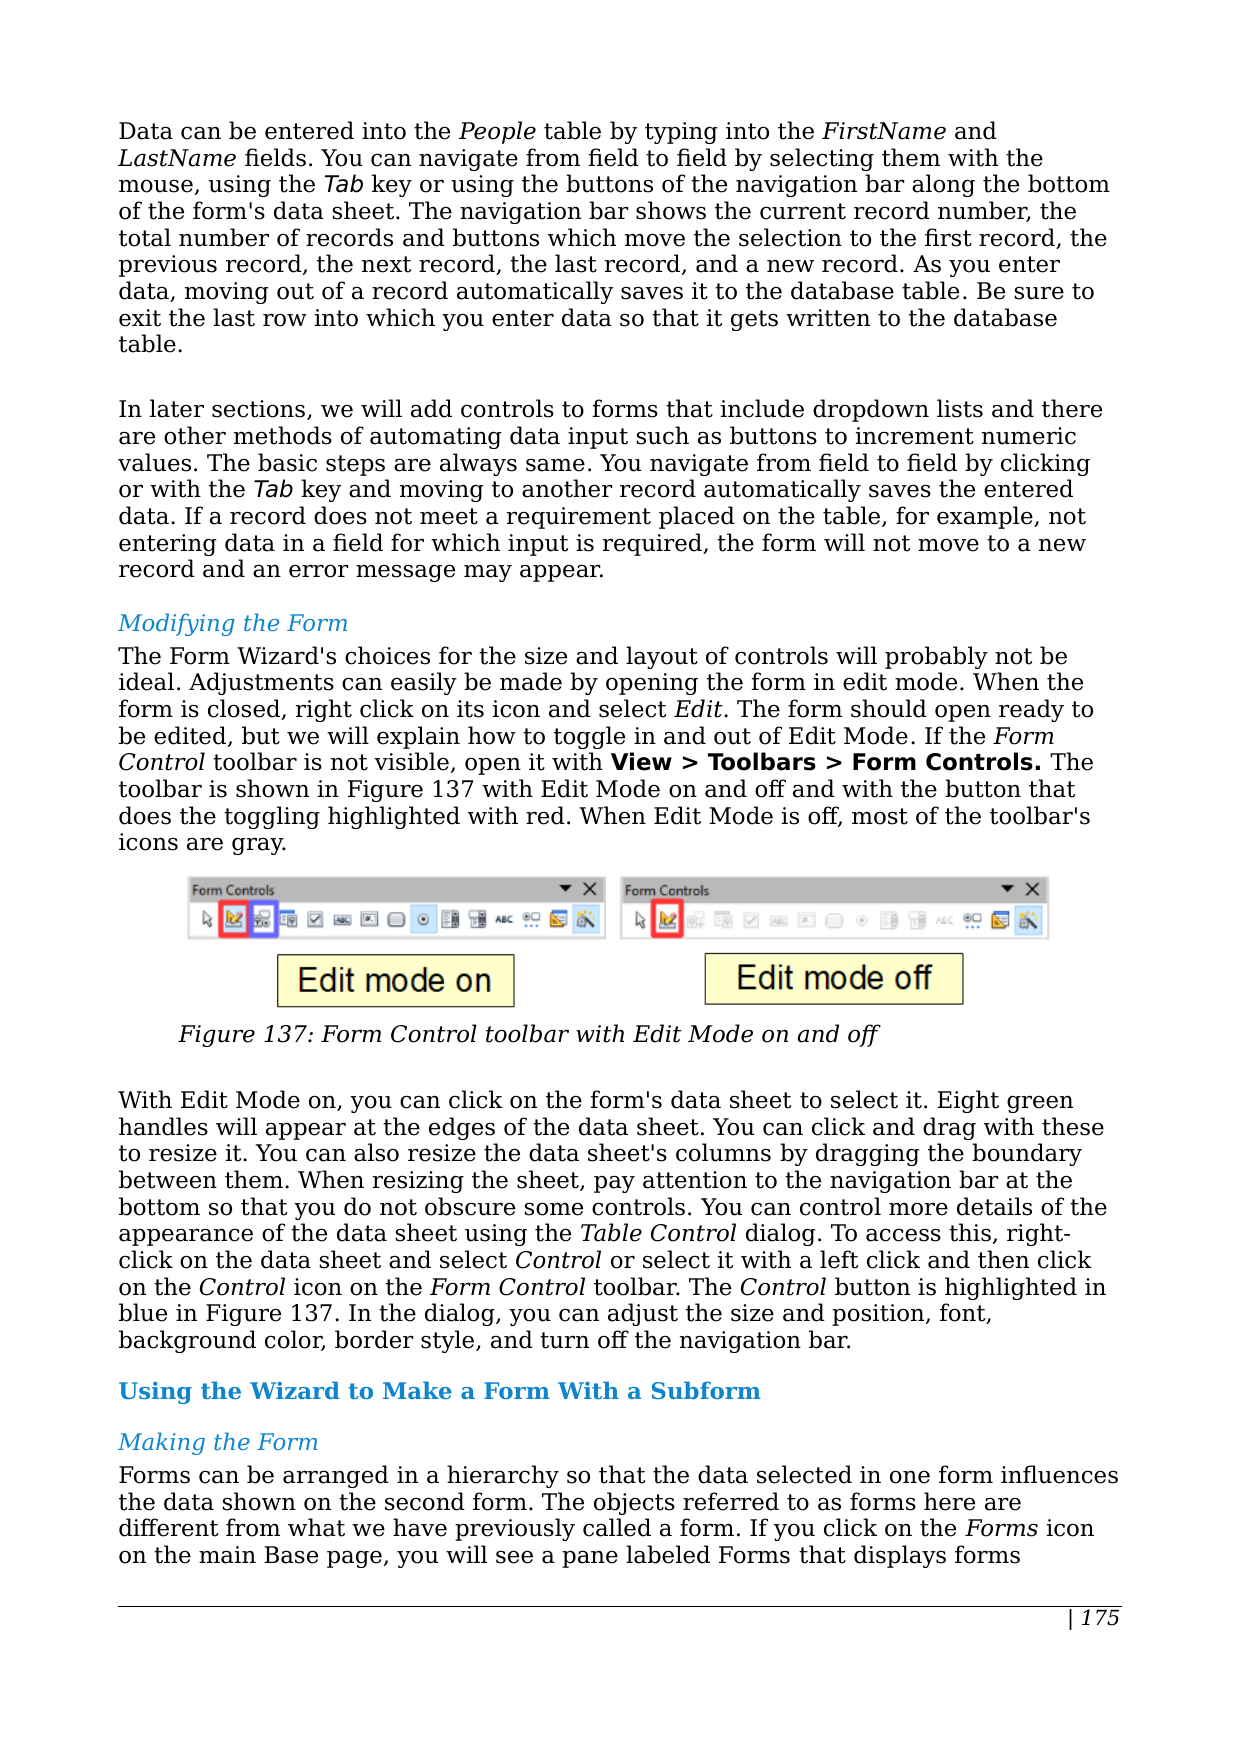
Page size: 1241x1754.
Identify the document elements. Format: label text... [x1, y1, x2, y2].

subtitle Using the Wizard to Make a Form With a Subform [118, 1378, 1122, 1405]
text In later sections, we will add controls to forms that include dropdown lists and there are other methods of automating data input such as buttons to increment numeric values. The basic steps are always same. You navigate from field to field by clicking or with the Tab key and moving to another record automatically saves the entered data. If a record does not meet a requirement placed on the table, for example, not entering data in a field for which input is required, the form will not move to a new record and an error message may appear. [118, 397, 1122, 583]
subtitle Modifying the Form [118, 610, 1122, 636]
text Figure 137: Form Control toolbar with Edit Mode on and off [178, 1022, 1062, 1048]
text Data can be entered into the People table by typing into the FirstName and LastName fields. You can navigate from field to field by selecting them with the mouse, using the Tab key or using the buttons of the navigation bar along the bottom of the form's data sheet. The navigation bar shows the current record number, the total number of records and buttons which move the selection to the first record, the previous record, the next record, the last record, and a new record. As you enter data, moving out of a record automatically saves it to the database table. Be sure to exit the last row into which you enter data so that it gets written to the database table. [118, 118, 1122, 358]
text Forms can be arranged in a hierarchy so that the data selected in one form influences the data shown on the second form. The objects referred to as forms here are different from what we have previously called a form. If you click on the Forms icon on the main Base page, you will see a pane labeled Forms that displays forms [118, 1462, 1122, 1569]
text With Edit Mode on, you can click on the form's data sheet to select it. Eight green handles will appear at the edges of the data sheet. You can click and drag with these to resize it. You can also resize the data sheet's columns by dragging the boundary between them. When resizing the sheet, pay attention to the navigation bar at the bottom so that you do not obscure some controls. You can control more details of the appearance of the data sheet using the Table Control dialog. To access this, right-click on the data sheet and select Control or select it with a left click and then click on the Control icon on the Form Control toolbar. The Control button is highlighted in blue in Figure 137. In the dialog, you can adjust the size and position, font, background color, border style, and turn off the navigation bar. [118, 1087, 1122, 1354]
subtitle Making the Form [118, 1429, 1122, 1456]
picture [181, 868, 1060, 1022]
text The Form Wizard's choices for the size and layout of controls will probably not be ideal. Adjustments can easily be made by opening the form in edit mode. When the form is closed, right click on its icon and select Edit. The form should open ready to be edited, but we will explain how to toggle in and out of Edit Mode. If the Form Control toolbar is not visible, open it with View > Toolbars > Form Controls. The toolbar is shown in Figure 137 with Edit Mode on and off and with the button that does the toggling highlighted with red. When Edit Mode is off, most of the toolbar's icons are gray. [118, 643, 1122, 856]
